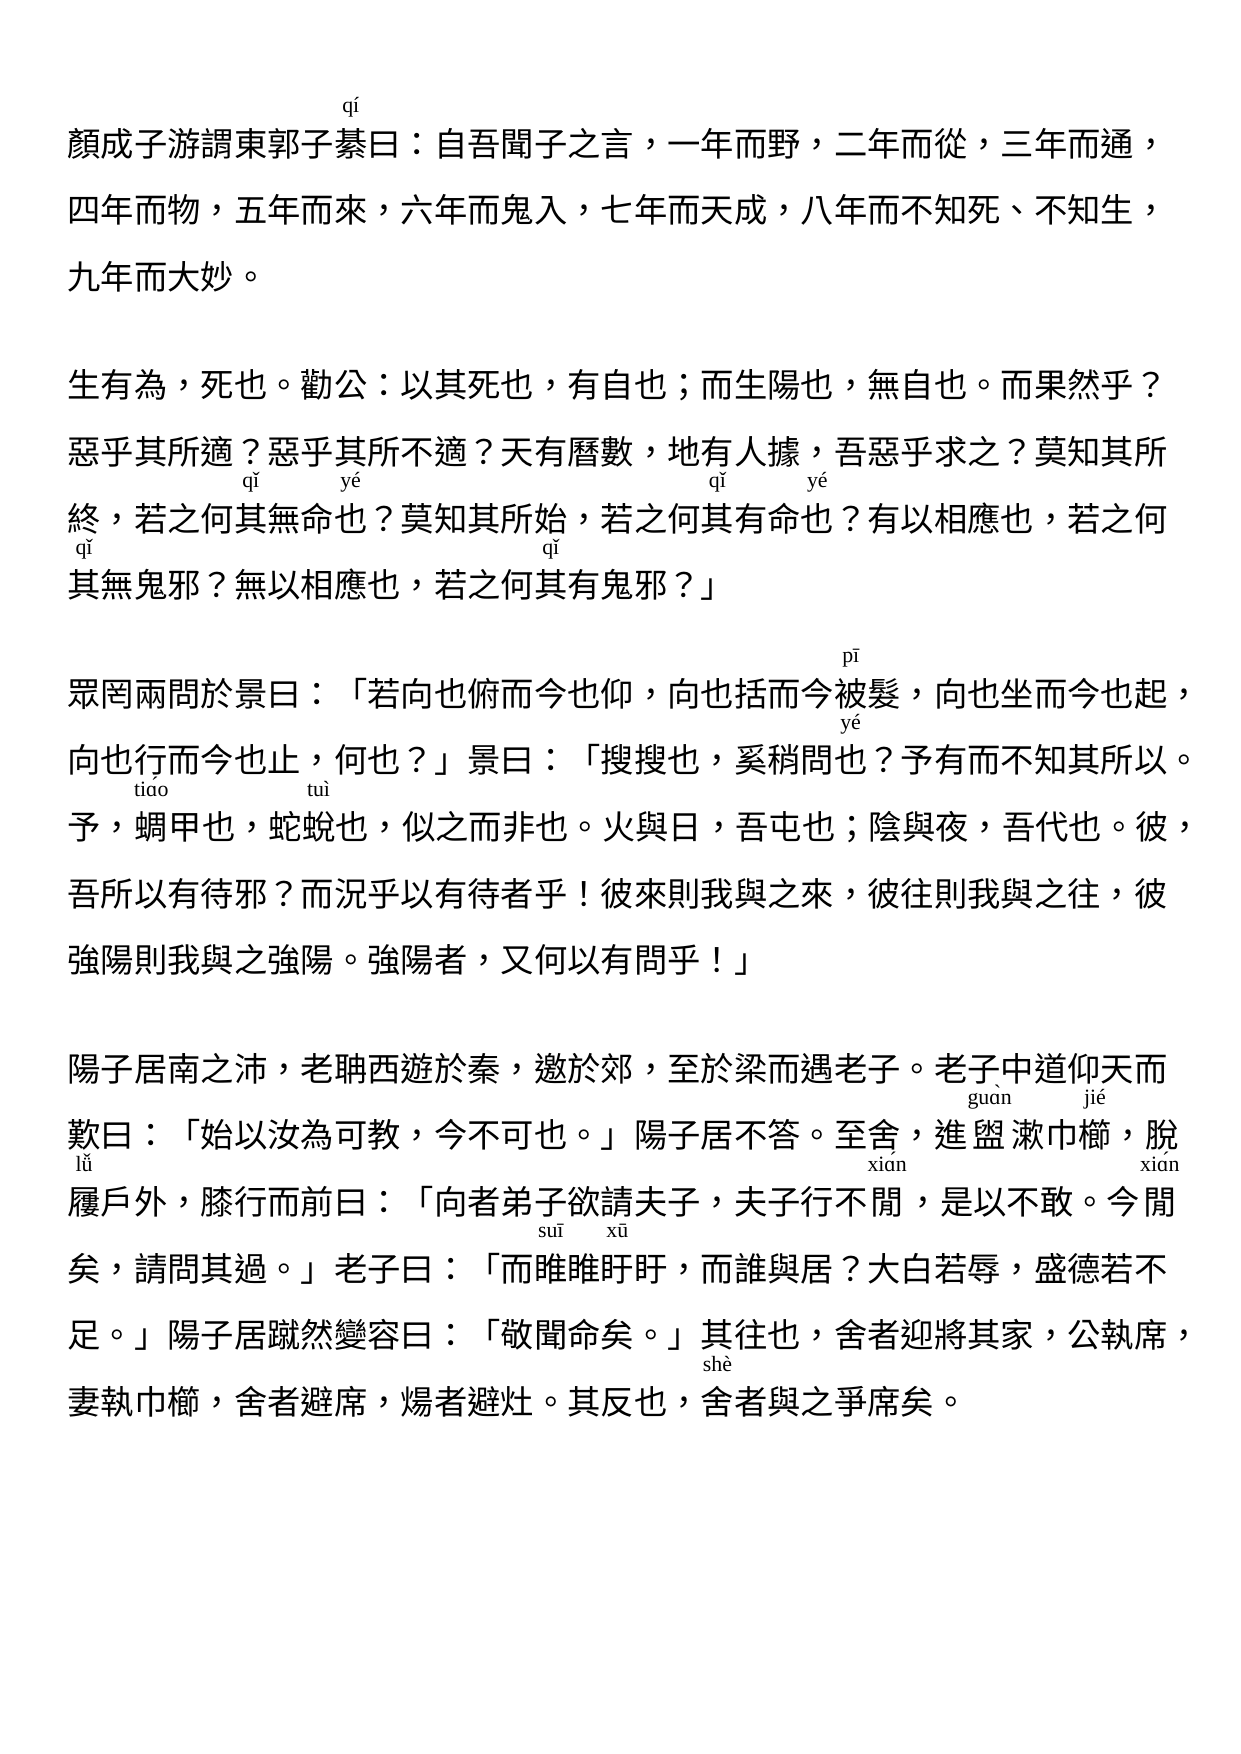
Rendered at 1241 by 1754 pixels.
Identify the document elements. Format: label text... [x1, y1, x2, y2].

text 顏成子游謂東郭子綦qí曰：自吾聞子之言，一年而野，二年而從，三年而通，四年而物，五年而來，六年而鬼入，七年而天成，八年而不知死、不知生，九年而大妙。 [67, 103, 1187, 303]
text 生有為，死也。勸公：以其死也，有自也；而生陽也，無自也。而果然乎？惡乎其所適？惡乎其所不適？天有曆數，地有人據，吾惡乎求之？莫知其所終，若之何其qǐ無命也yé？莫知其所始，若之何其qǐ有命也yé？有以相應也，若之何其qǐ無鬼邪？無以相應也，若之何其qǐ有鬼邪？」 [67, 344, 1187, 611]
text 眾罔兩問於景曰：「若向也俯而今也仰，向也括而今被pī髮，向也坐而今也起，向也行而今也止，何也？」景曰：「搜搜也，奚稍問也yé？予有而不知其所以。予，蜩tiɑ́o甲也，蛇蛻tuì也，似之而非也。火與日，吾屯也；陰與夜，吾代也。彼，吾所以有待邪？而況乎以有待者乎！彼來則我與之來，彼往則我與之往，彼強陽則我與之強陽。強陽者，又何以有問乎！」 [67, 653, 1187, 986]
text 陽子居南之沛，老聃西遊於秦，邀於郊，至於梁而遇老子。老子中道仰天而歎曰：「始以汝為可教，今不可也。」陽子居不答。至舍，進盥guɑ̀n漱巾櫛jié，脫屨lǚ戶外，膝行而前曰：「向者弟子欲請夫子，夫子行不閒xiɑ́n，是以不敢。今閒xiɑ́n矣，請問其過。」老子曰：「而睢suī睢盱xū盱，而誰與居？大白若辱，盛德若不足。」陽子居蹴然變容曰：「敬聞命矣。」其往也，舍者迎將其家，公執席，妻執巾櫛，舍者避席，煬者避灶。其反也，舍shè者與之爭席矣。 [67, 1028, 1187, 1428]
